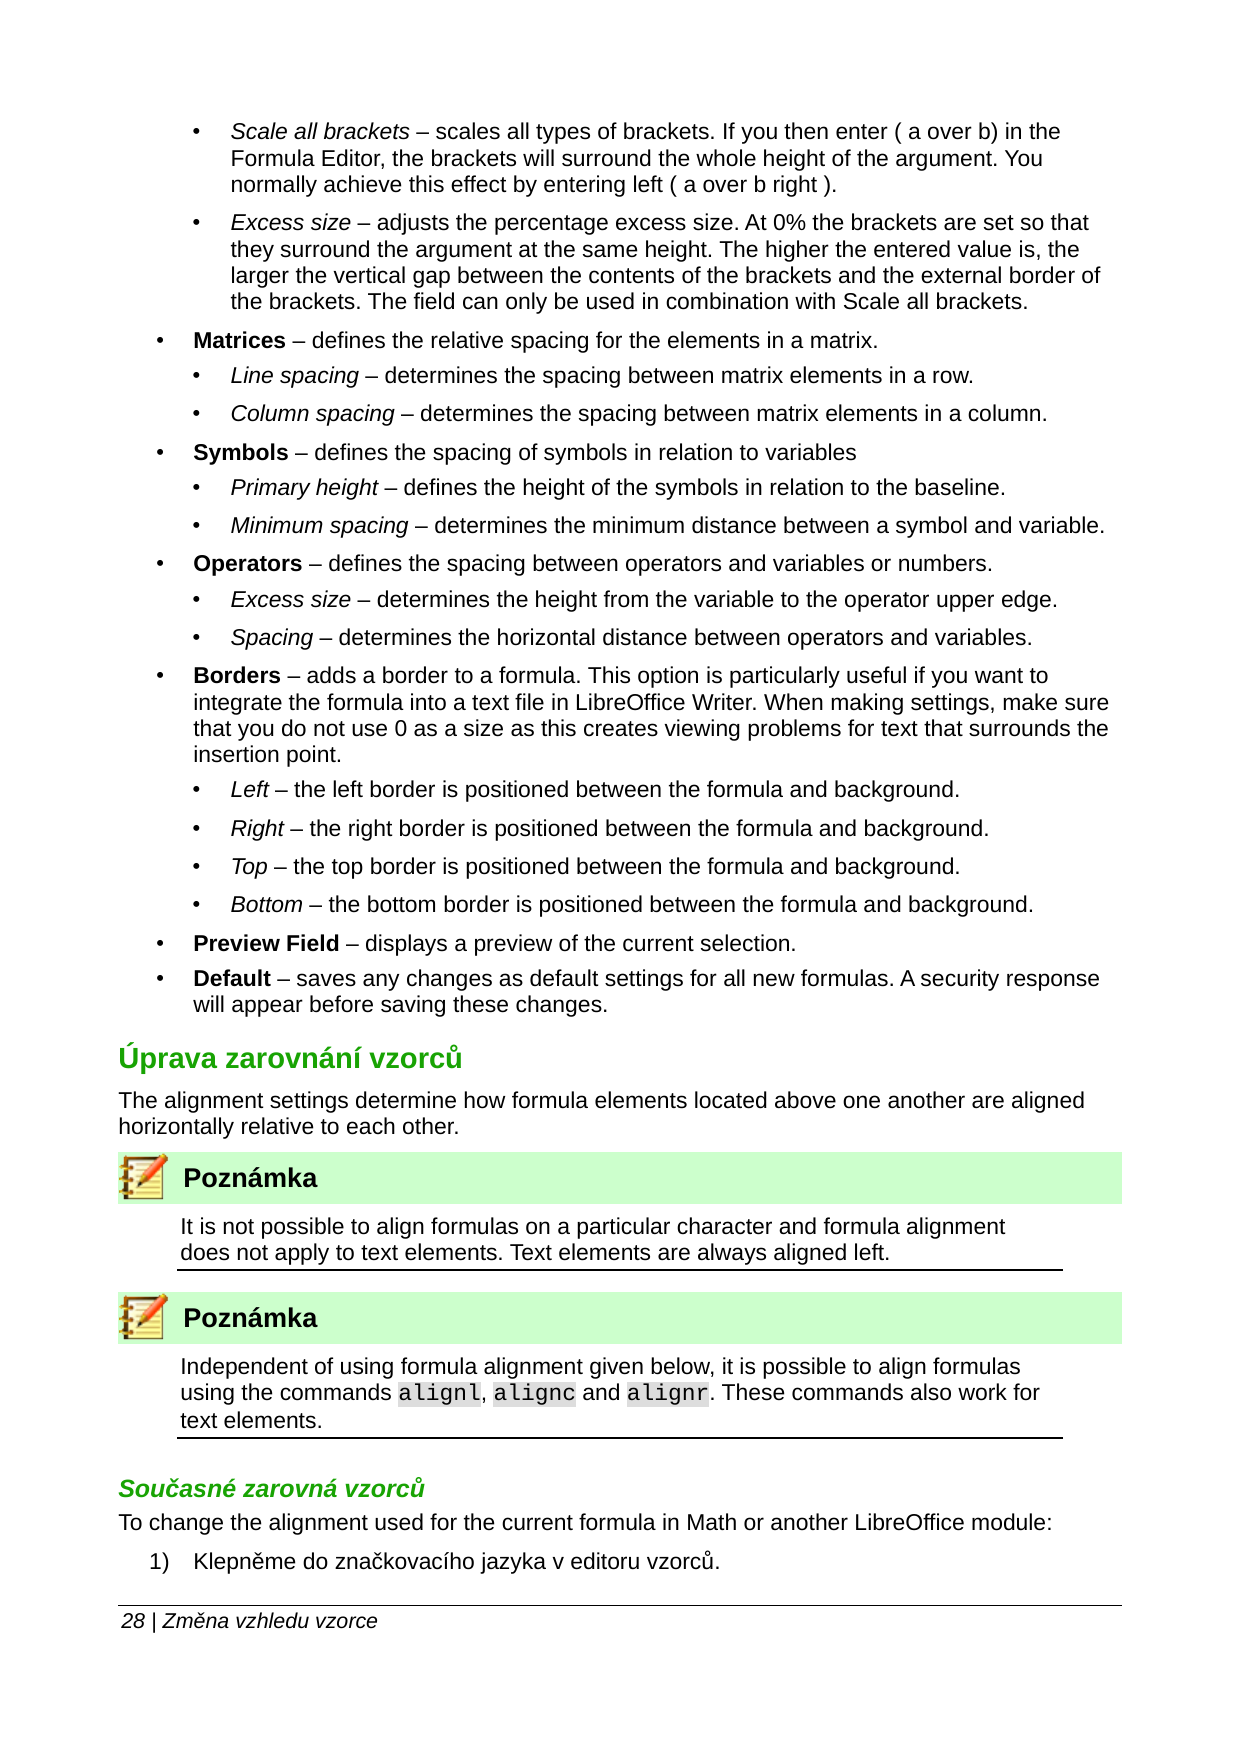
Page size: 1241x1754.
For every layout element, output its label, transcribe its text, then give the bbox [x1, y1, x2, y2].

list Bottom – the bottom border is positioned between the formula and background. [192, 891, 1122, 918]
list Default – saves any changes as default settings for all new formulas. A security response will appear before saving these changes. [156, 965, 1122, 1018]
text To change the alignment used for the current formula in Math or another LibreOffice module: [118, 1509, 1122, 1535]
list Preview Field – displays a preview of the current selection. [156, 930, 1122, 956]
text It is not possible to align formulas on a particular character and formula alignment does not apply to text elements. Text elements are always aligned left. [177, 1210, 1063, 1269]
picture [119, 1292, 170, 1343]
list Minimum spacing – determines the minimum distance between a symbol and variable. [192, 512, 1122, 538]
list Klepněme do značkovacího jazyka v editoru vzorců. [169, 1548, 1122, 1574]
list Column spacing – determines the spacing between matrix elements in a column. [192, 400, 1122, 426]
list Borders – adds a border to a formula. This option is particularly useful if you want to integrate the formula into a text file in LibreOffice Writer. When making settings, make sure that you do not use 0 as a size as this creates viewing problems for text that surrounds the insertion point. [156, 662, 1122, 768]
list Excess size – adjusts the percentage excess size. At 0% the brackets are set so that they surround the argument at the same height. The higher the entered value is, the larger the vertical gap between the contents of the brackets and the external border of the brackets. The field can only be used in combination with Scale all brackets. [192, 209, 1122, 314]
subtitle Poznámka [118, 1292, 1122, 1344]
subtitle Současné zarovná vzorců [118, 1474, 1122, 1503]
list Symbols – defines the spacing of symbols in relation to variables [156, 438, 1122, 465]
list Top – the top border is positioned between the formula and background. [192, 853, 1122, 879]
list Spacing – determines the horizontal distance between operators and variables. [192, 624, 1122, 650]
subtitle Úprava zarovnání vzorců [118, 1041, 1122, 1075]
list Scale all brackets – scales all types of brackets. If you then enter ( a over b) in the Formula Editor, the brackets will surround the whole height of the argument. You normally achieve this effect by entering left ( a over b right ). [192, 118, 1122, 197]
text The alignment settings determine how formula elements located above one another are aligned horizontally relative to each other. [118, 1087, 1122, 1139]
list Left – the left border is positioned between the formula and background. [192, 776, 1122, 803]
list Right – the right border is positioned between the formula and background. [192, 815, 1122, 841]
subtitle Poznámka [118, 1152, 1122, 1204]
list Line spacing – determines the spacing between matrix elements in a row. [192, 362, 1122, 388]
list Excess size – determines the height from the variable to the operator upper edge. [192, 586, 1122, 612]
list Operators – defines the spacing between operators and variables or numbers. [156, 550, 1122, 577]
picture [119, 1152, 170, 1203]
text Independent of using formula alignment given below, it is possible to align formulas using the commands alignl, alignc and alignr. These commands also work for text elements. [177, 1350, 1063, 1437]
list Matrices – defines the relative spacing for the elements in a matrix. [156, 327, 1122, 353]
list Primary height – defines the height of the symbols in relation to the baseline. [192, 474, 1122, 500]
